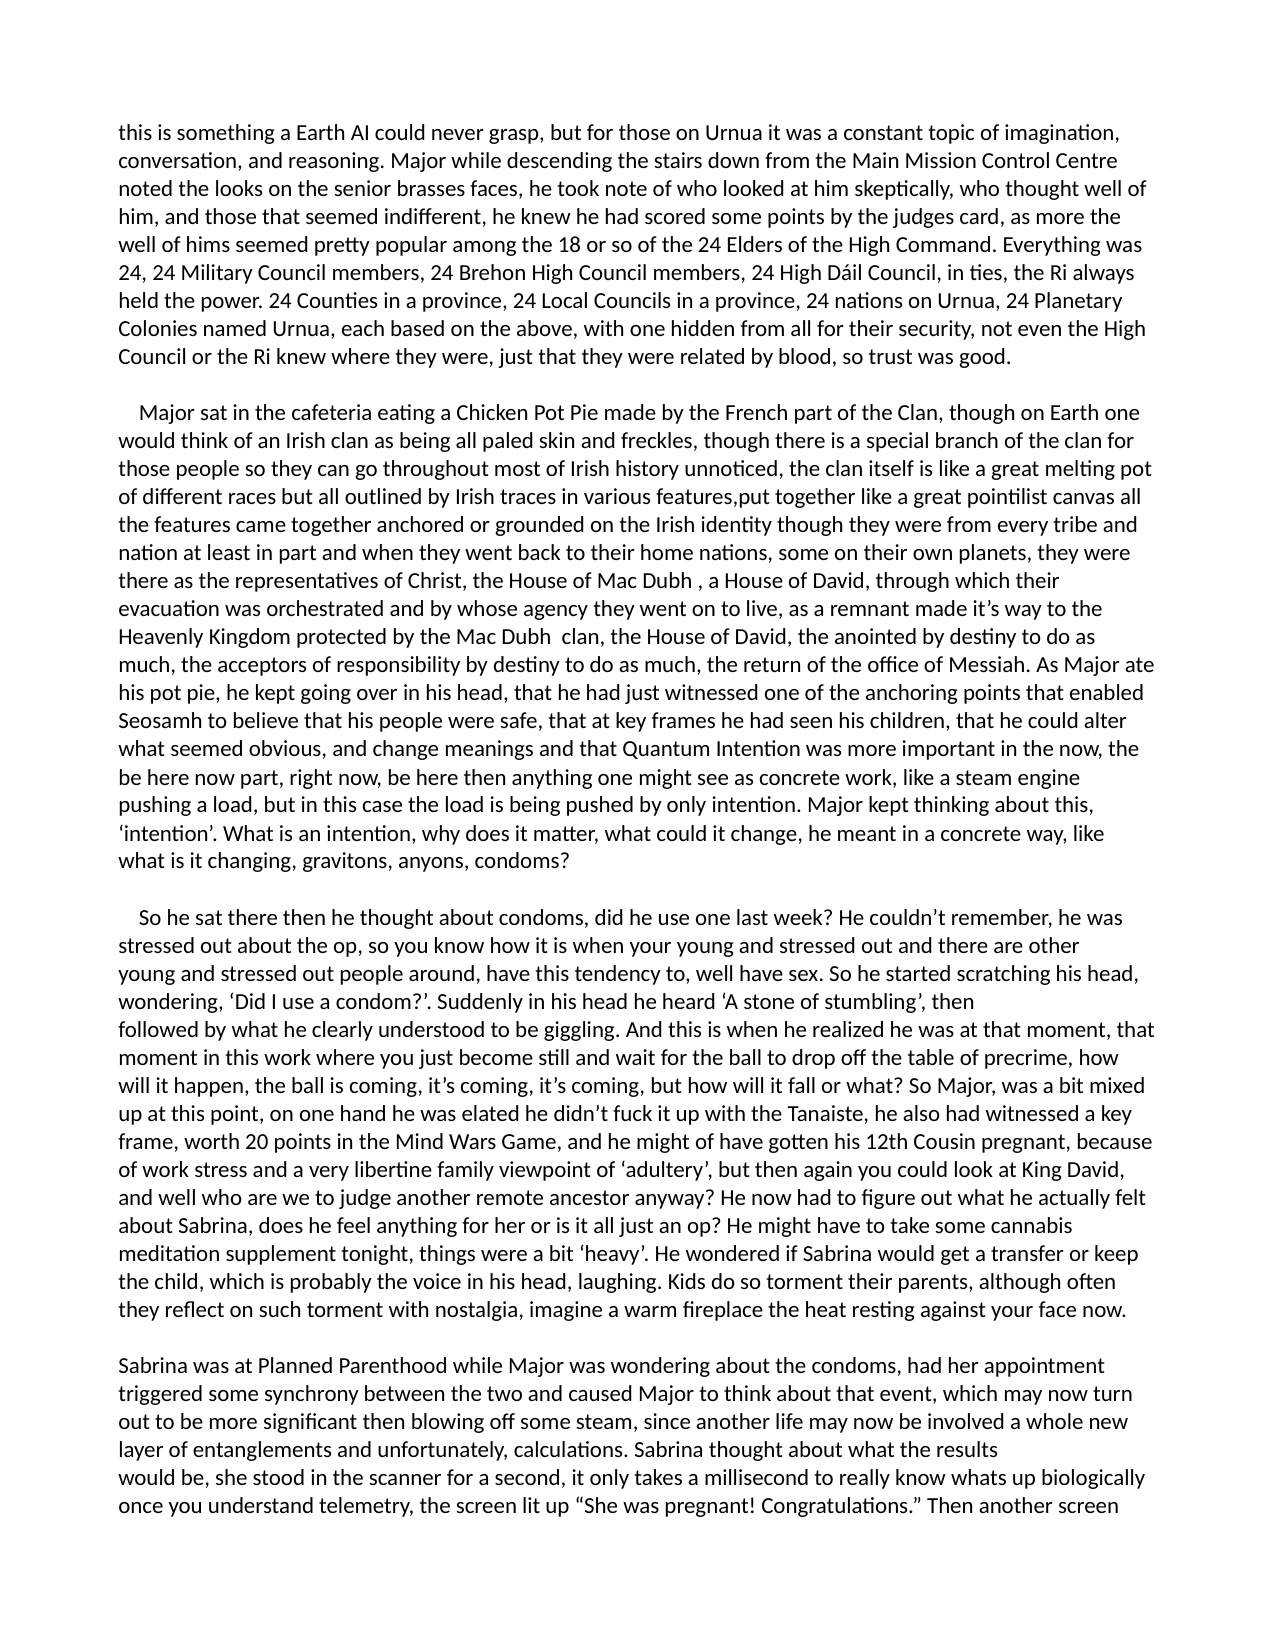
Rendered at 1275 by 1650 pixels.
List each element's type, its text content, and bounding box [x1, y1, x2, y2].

text this is something a Earth AI could never grasp, but for those on Urnua it was a constant topic of imagination, conversation, and reasoning. Major while descending the stairs down from the Main Mission Control Centre noted the looks on the senior brasses faces, he took note of who looked at him skeptically, who thought well of him, and those that seemed indifferent, he knew he had scored some points by the judges card, as more the well of hims seemed pretty popular among the 18 or so of the 24 Elders of the High Command. Everything was 24, 24 Military Council members, 24 Brehon High Council members, 24 High Dáil Council, in ties, the Ri always held the power. 24 Counties in a province, 24 Local Councils in a province, 24 nations on Urnua, 24 Planetary Colonies named Urnua, each based on the above, with one hidden from all for their security, not even the High Council or the Ri knew where they were, just that they were related by blood, so trust was good. Major sat in the cafeteria eating a Chicken Pot Pie made by the French part of the Clan, though on Earth one would think of an Irish clan as being all paled skin and freckles, though there is a special branch of the clan for those people so they can go throughout most of Irish history unnoticed, the clan itself is like a great melting pot of different races but all outlined by Irish traces in various features,put together like a great pointilist canvas all the features came together anchored or grounded on the Irish identity though they were from every tribe and nation at least in part and when they went back to their home nations, some on their own planets, they were there as the representatives of Christ, the House of Mac Dubh , a House of David, through which their evacuation was orchestrated and by whose agency they went on to live, as a remnant made it’s way to the Heavenly Kingdom protected by the Mac Dubh clan, the House of David, the anointed by destiny to do as much, the acceptors of responsibility by destiny to do as much, the return of the office of Messiah. As Major ate his pot pie, he kept going over in his head, that he had just witnessed one of the anchoring points that enabled Seosamh to believe that his people were safe, that at key frames he had seen his children, that he could alter what seemed obvious, and change meanings and that Quantum Intention was more important in the now, the be here now part, right now, be here then anything one might see as concrete work, like a steam engine pushing a load, but in this case the load is being pushed by only intention. Major kept thinking about this, ‘intention’. What is an intention, why does it matter, what could it change, he meant in a concrete way, like what is it changing, gravitons, anyons, condoms? So he sat there then he thought about condoms, did he use one last week? He couldn’t remember, he was stressed out about the op, so you know how it is when your young and stressed out and there are other young and stressed out people around, have this tendency to, well have sex. So he started scratching his head, wondering, ‘Did I use a condom?’. Suddenly in his head he heard ‘A stone of stumbling’, then followed by what he clearly understood to be giggling. And this is when he realized he was at that moment, that moment in this work where you just become still and wait for the ball to drop off the table of precrime, how will it happen, the ball is coming, it’s coming, it’s coming, but how will it fall or what? So Major, was a bit mixed up at this point, on one hand he was elated he didn’t fuck it up with the Tanaiste, he also had witnessed a key frame, worth 20 points in the Mind Wars Game, and he might of have gotten his 12th Cousin pregnant, because of work stress and a very libertine family viewpoint of ‘adultery’, but then again you could look at King David, and well who are we to judge another remote ancestor anyway? He now had to figure out what he actually felt about Sabrina, does he feel anything for her or is it all just an op? He might have to take some cannabis meditation supplement tonight, things were a bit ‘heavy’. He wondered if Sabrina would get a transfer or keep the child, which is probably the voice in his head, laughing. Kids do so torment their parents, although often they reflect on such torment with nostalgia, imagine a warm fireplace the heat resting against your face now. Sabrina was at Planned Parenthood while Major was wondering about the condoms, had her appointment triggered some synchrony between the two and caused Major to think about that event, which may now turn out to be more significant then blowing off some steam, since another life may now be involved a whole new layer of entanglements and unfortunately, calculations. Sabrina thought about what the results would be, she stood in the scanner for a second, it only takes a millisecond to really know whats up biologically once you understand telemetry, the screen lit up “She was pregnant! Congratulations.” Then another screen [118, 118, 1157, 1519]
